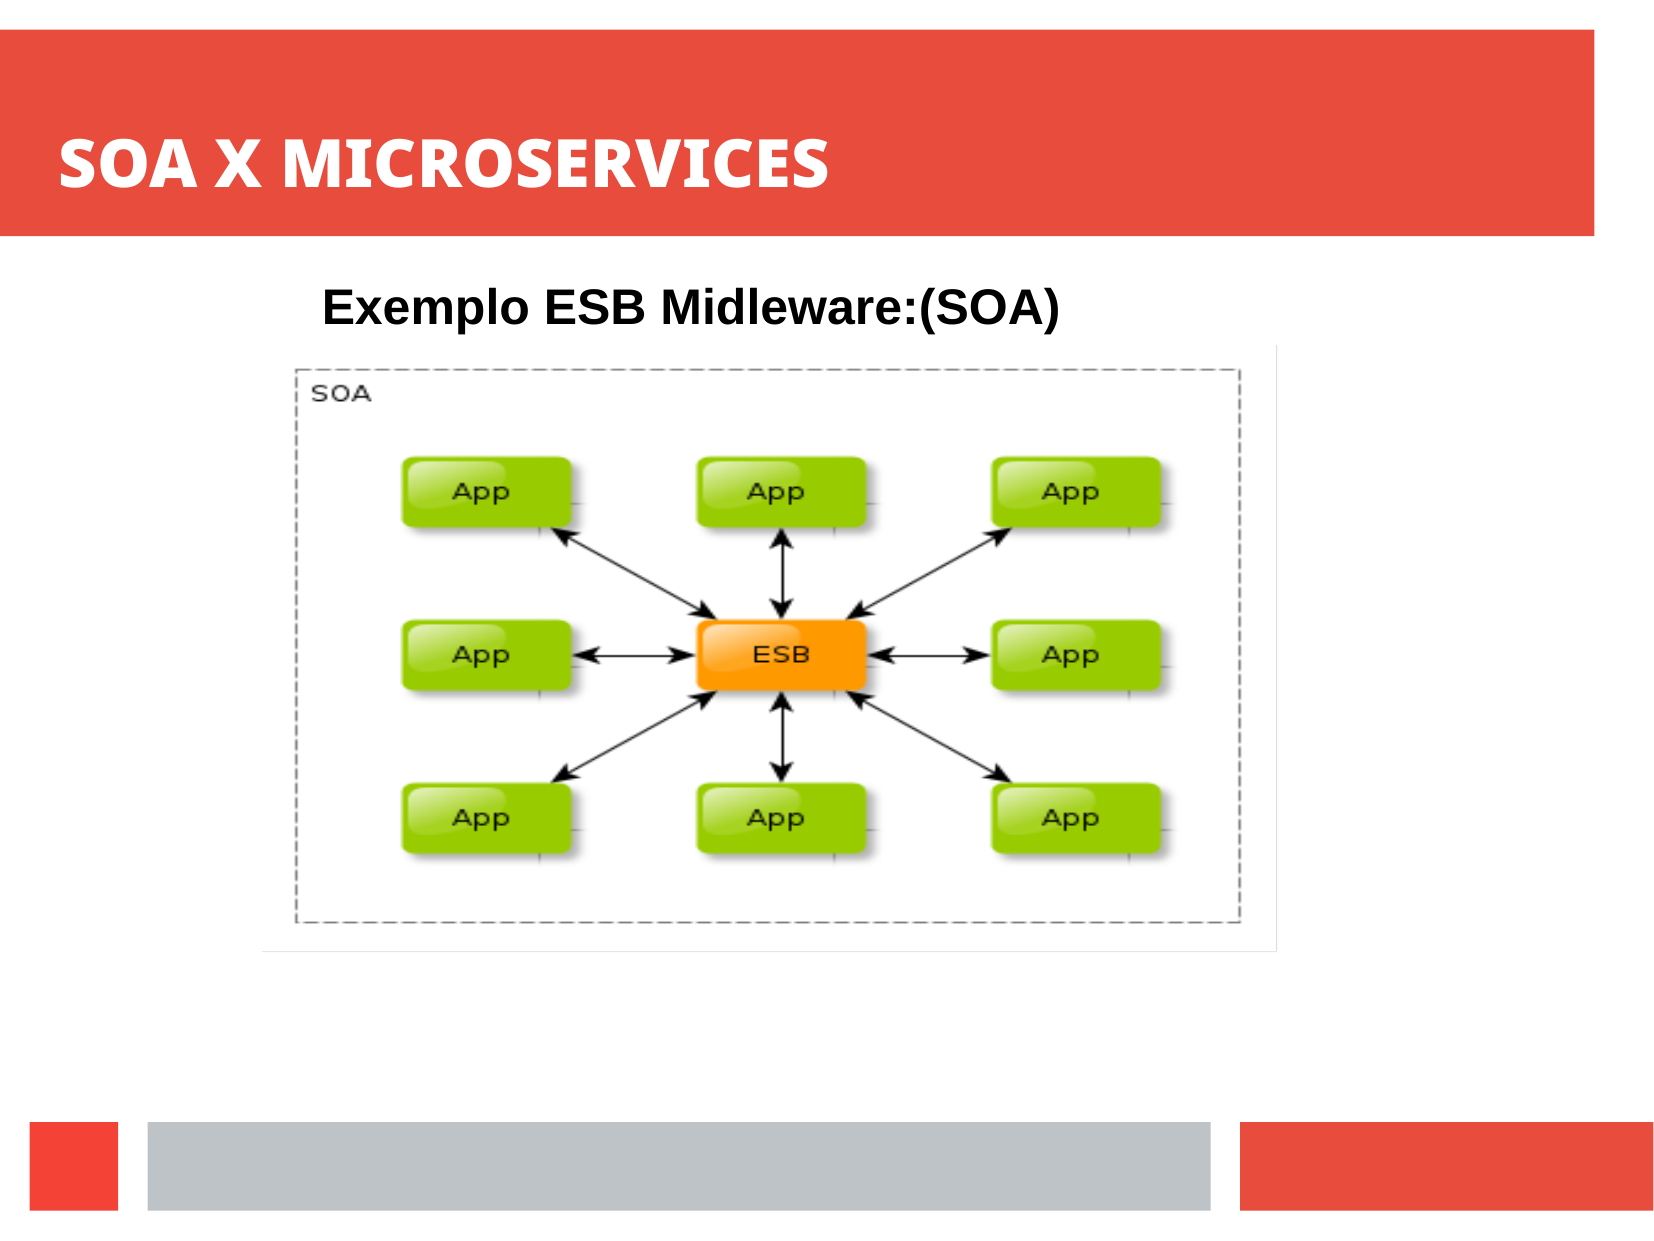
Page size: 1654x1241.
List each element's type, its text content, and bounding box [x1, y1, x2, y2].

picture [259, 342, 1276, 951]
title SOA X MICROSERVICES [59, 59, 1595, 207]
text_box Exemplo ESB Midleware:(SOA) [307, 271, 1076, 343]
